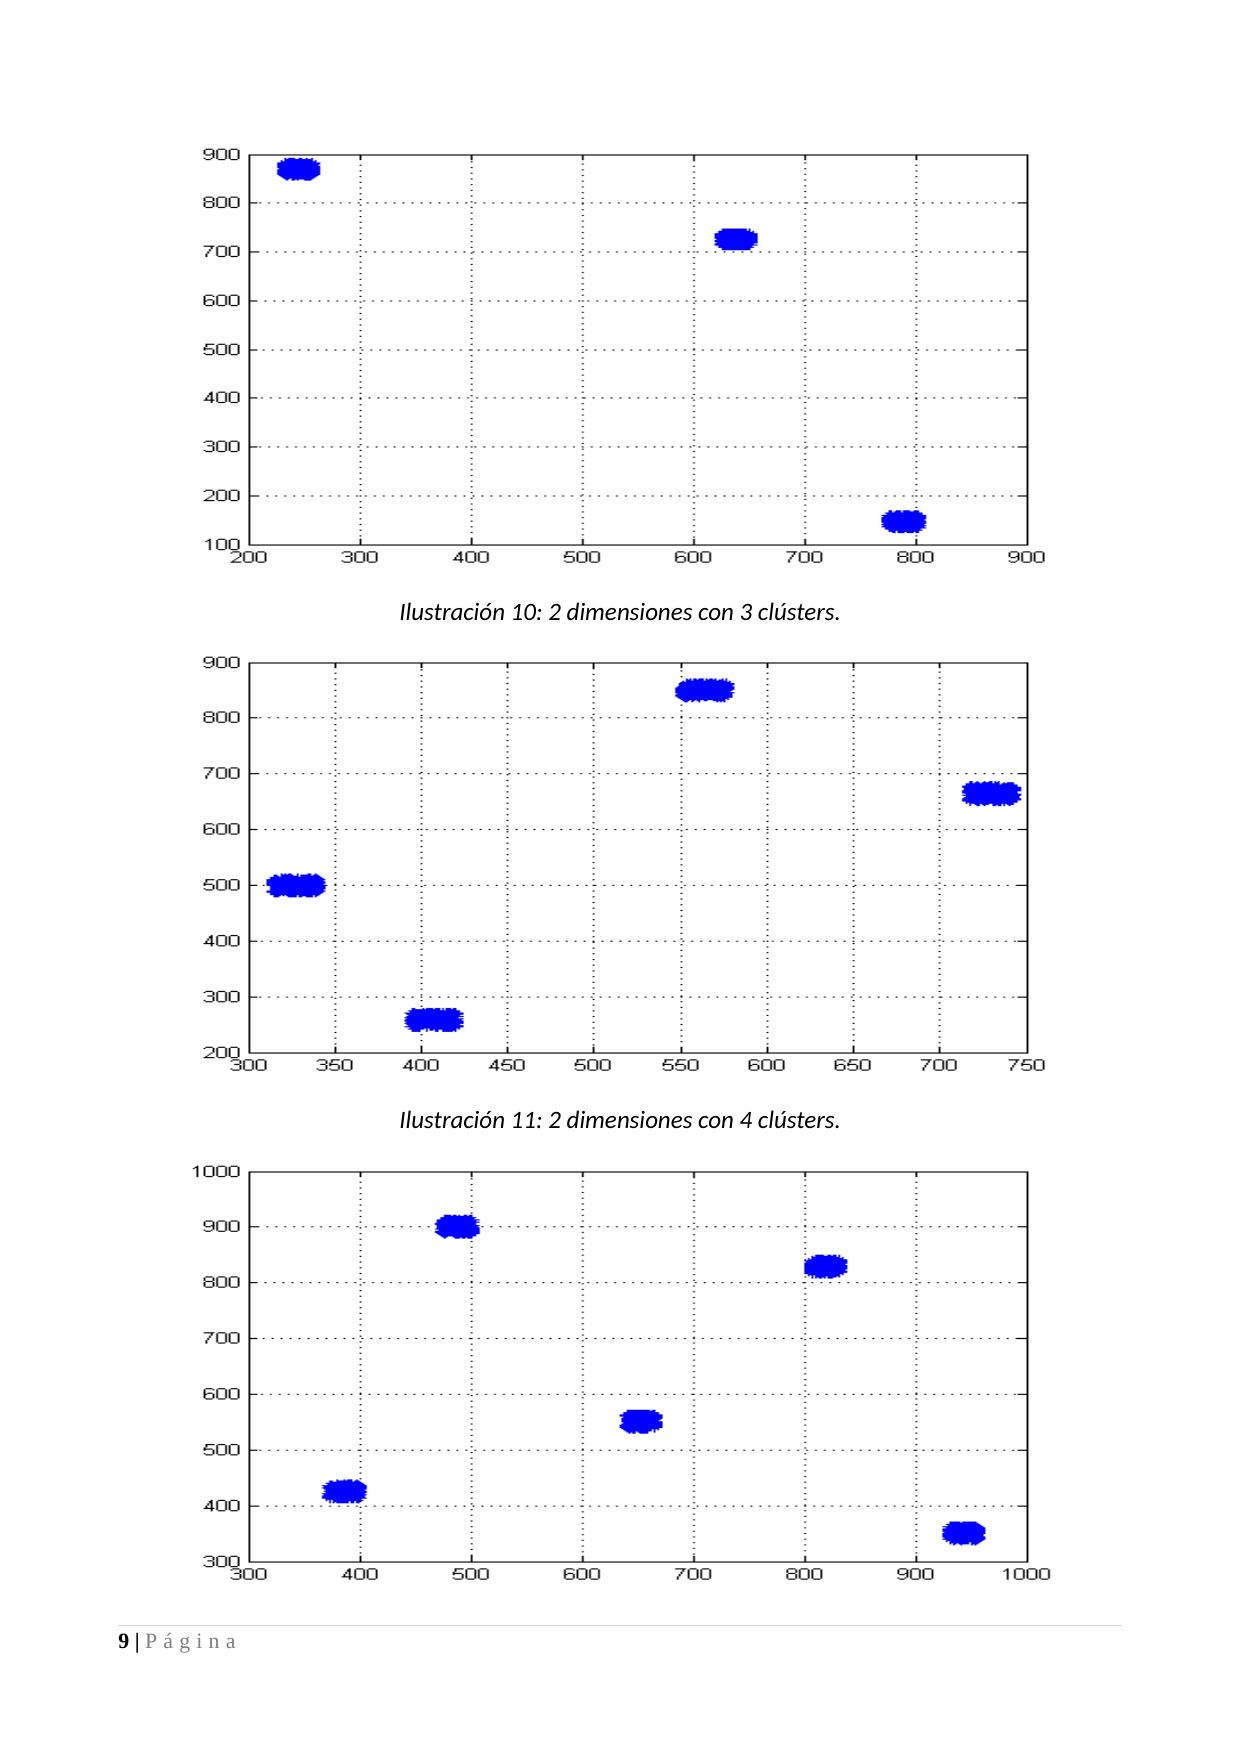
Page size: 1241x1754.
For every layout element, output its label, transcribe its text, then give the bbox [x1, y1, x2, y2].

list Ilustración 10: 2 dimensiones con 3 clústers. [118, 597, 1122, 626]
picture [118, 1135, 1122, 1614]
picture [118, 118, 1122, 597]
picture [118, 626, 1122, 1105]
list Ilustración 11: 2 dimensiones con 4 clústers. [118, 1105, 1122, 1135]
